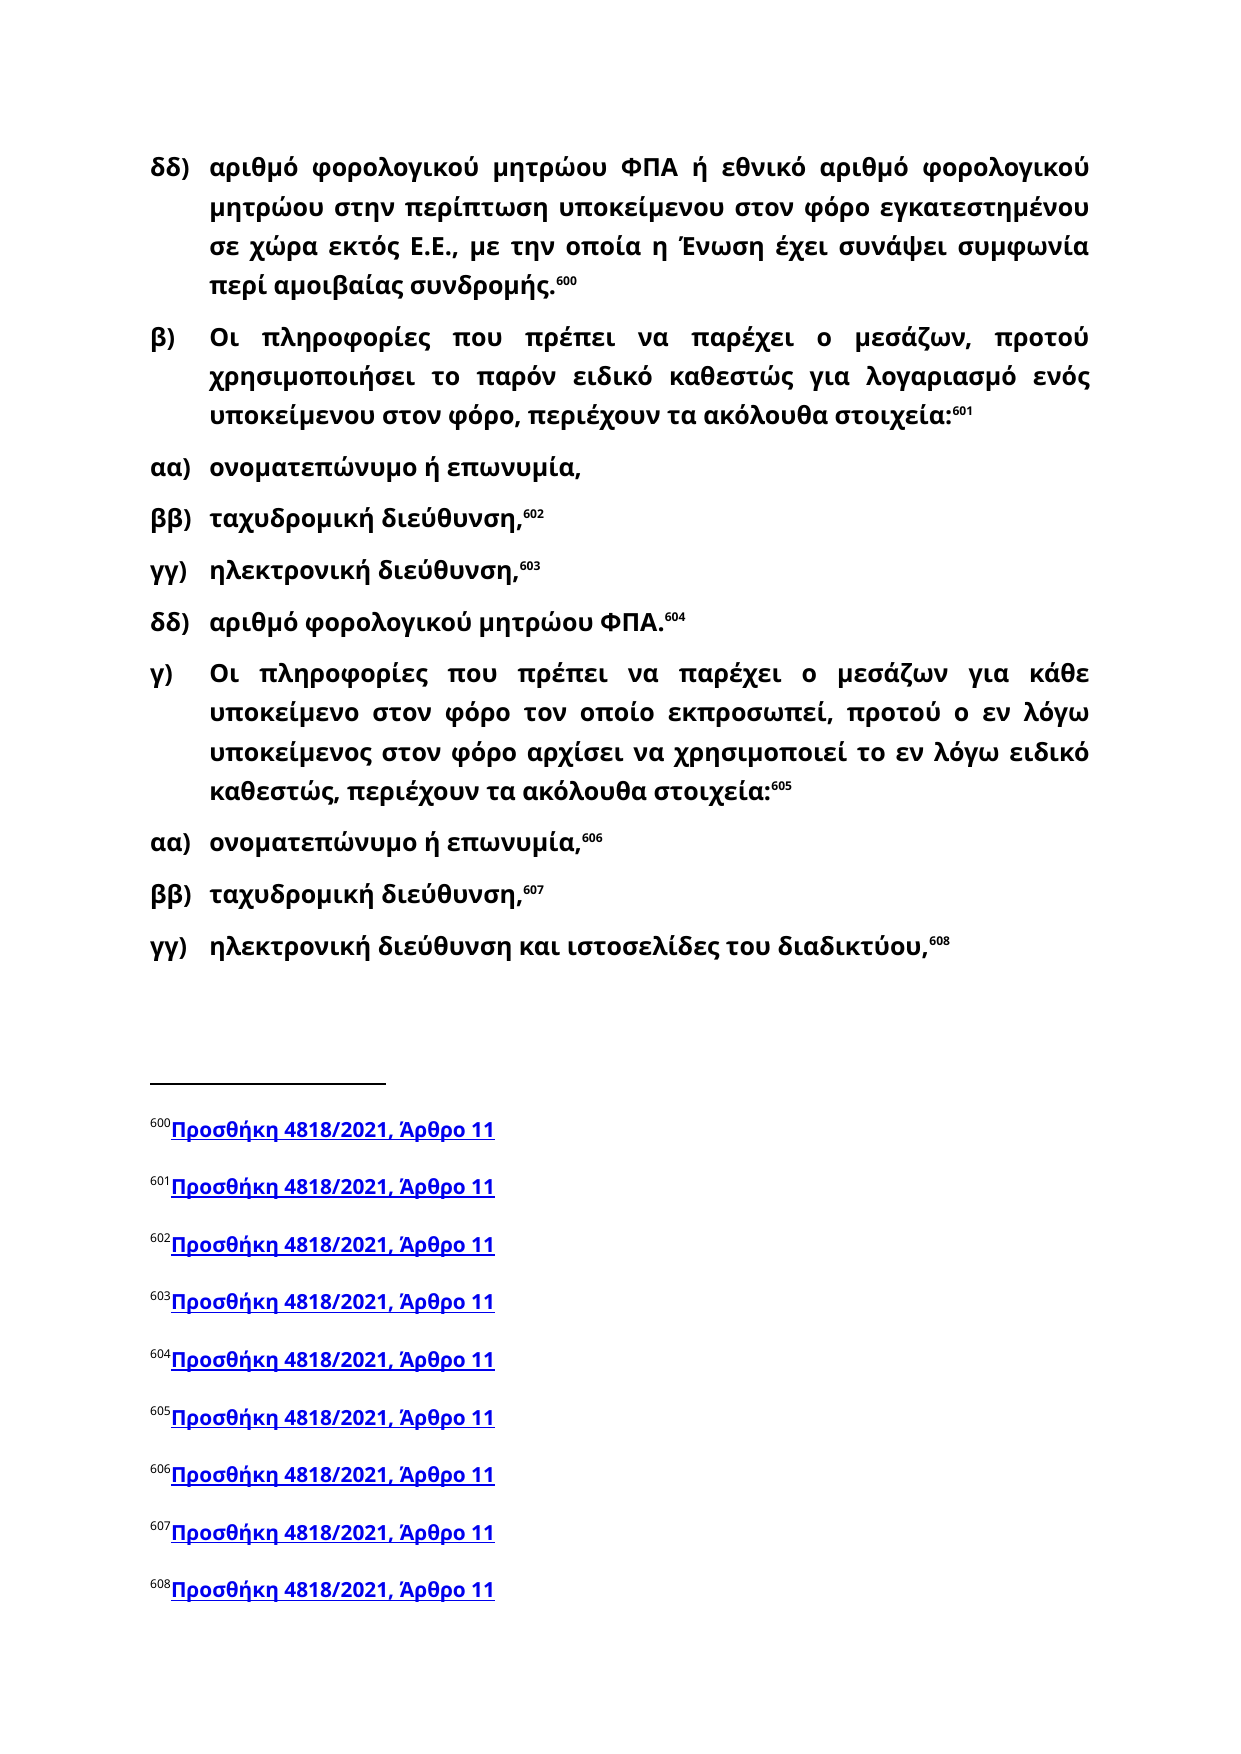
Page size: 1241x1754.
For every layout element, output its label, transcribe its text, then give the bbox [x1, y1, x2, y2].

list αα) ονοματεπώνυμο ή επωνυμία, [150, 449, 1090, 483]
list δδ) αριθμό φορολογικού μητρώου ΦΠΑ ή εθνικό αριθμό φορολογικού μητρώου στην περίπτωση υποκείμενου στον φόρο εγκατεστημένου σε χώρα εκτός Ε.Ε., με την οποία η Ένωση έχει συνάψει συμφωνία περί αμοιβαίας συνδρομής. [150, 150, 1090, 302]
list γ) Οι πληροφορίες που πρέπει να παρέχει ο μεσάζων για κάθε υποκείμενο στον φόρο τον οποίο εκπροσωπεί, προτού ο εν λόγω υποκείμενος στον φόρο αρχίσει να χρησιμοποιεί το εν λόγω ειδικό καθεστώς, περιέχουν τα ακόλουθα στοιχεία: [150, 656, 1090, 807]
list ββ) ταχυδρομική διεύθυνση, [150, 877, 1090, 911]
text Προσθήκη 4818/2021, Άρθρο 11 [150, 1115, 1090, 1143]
text Προσθήκη 4818/2021, Άρθρο 11 [150, 1230, 1090, 1258]
text Προσθήκη 4818/2021, Άρθρο 11 [150, 1576, 1090, 1604]
list ββ) ταχυδρομική διεύθυνση, [150, 501, 1090, 535]
text Προσθήκη 4818/2021, Άρθρο 11 [150, 1172, 1090, 1201]
text Προσθήκη 4818/2021, Άρθρο 11 [150, 1287, 1090, 1316]
list γγ) ηλεκτρονική διεύθυνση και ιστοσελίδες του διαδικτύου, [150, 928, 1090, 962]
list γγ) ηλεκτρονική διεύθυνση, [150, 552, 1090, 587]
list αα) ονοματεπώνυμο ή επωνυμία, [150, 825, 1090, 859]
text Προσθήκη 4818/2021, Άρθρο 11 [150, 1518, 1090, 1546]
list β) Οι πληροφορίες που πρέπει να παρέχει ο μεσάζων, προτού χρησιμοποιήσει το παρόν ειδικό καθεστώς για λογαριασμό ενός υποκείμενου στον φόρο, περιέχουν τα ακόλουθα στοιχεία: [150, 319, 1090, 432]
text Προσθήκη 4818/2021, Άρθρο 11 [150, 1403, 1090, 1431]
text Προσθήκη 4818/2021, Άρθρο 11 [150, 1345, 1090, 1373]
text Προσθήκη 4818/2021, Άρθρο 11 [150, 1460, 1090, 1489]
list δδ) αριθμό φορολογικού μητρώου ΦΠΑ. [150, 604, 1090, 638]
